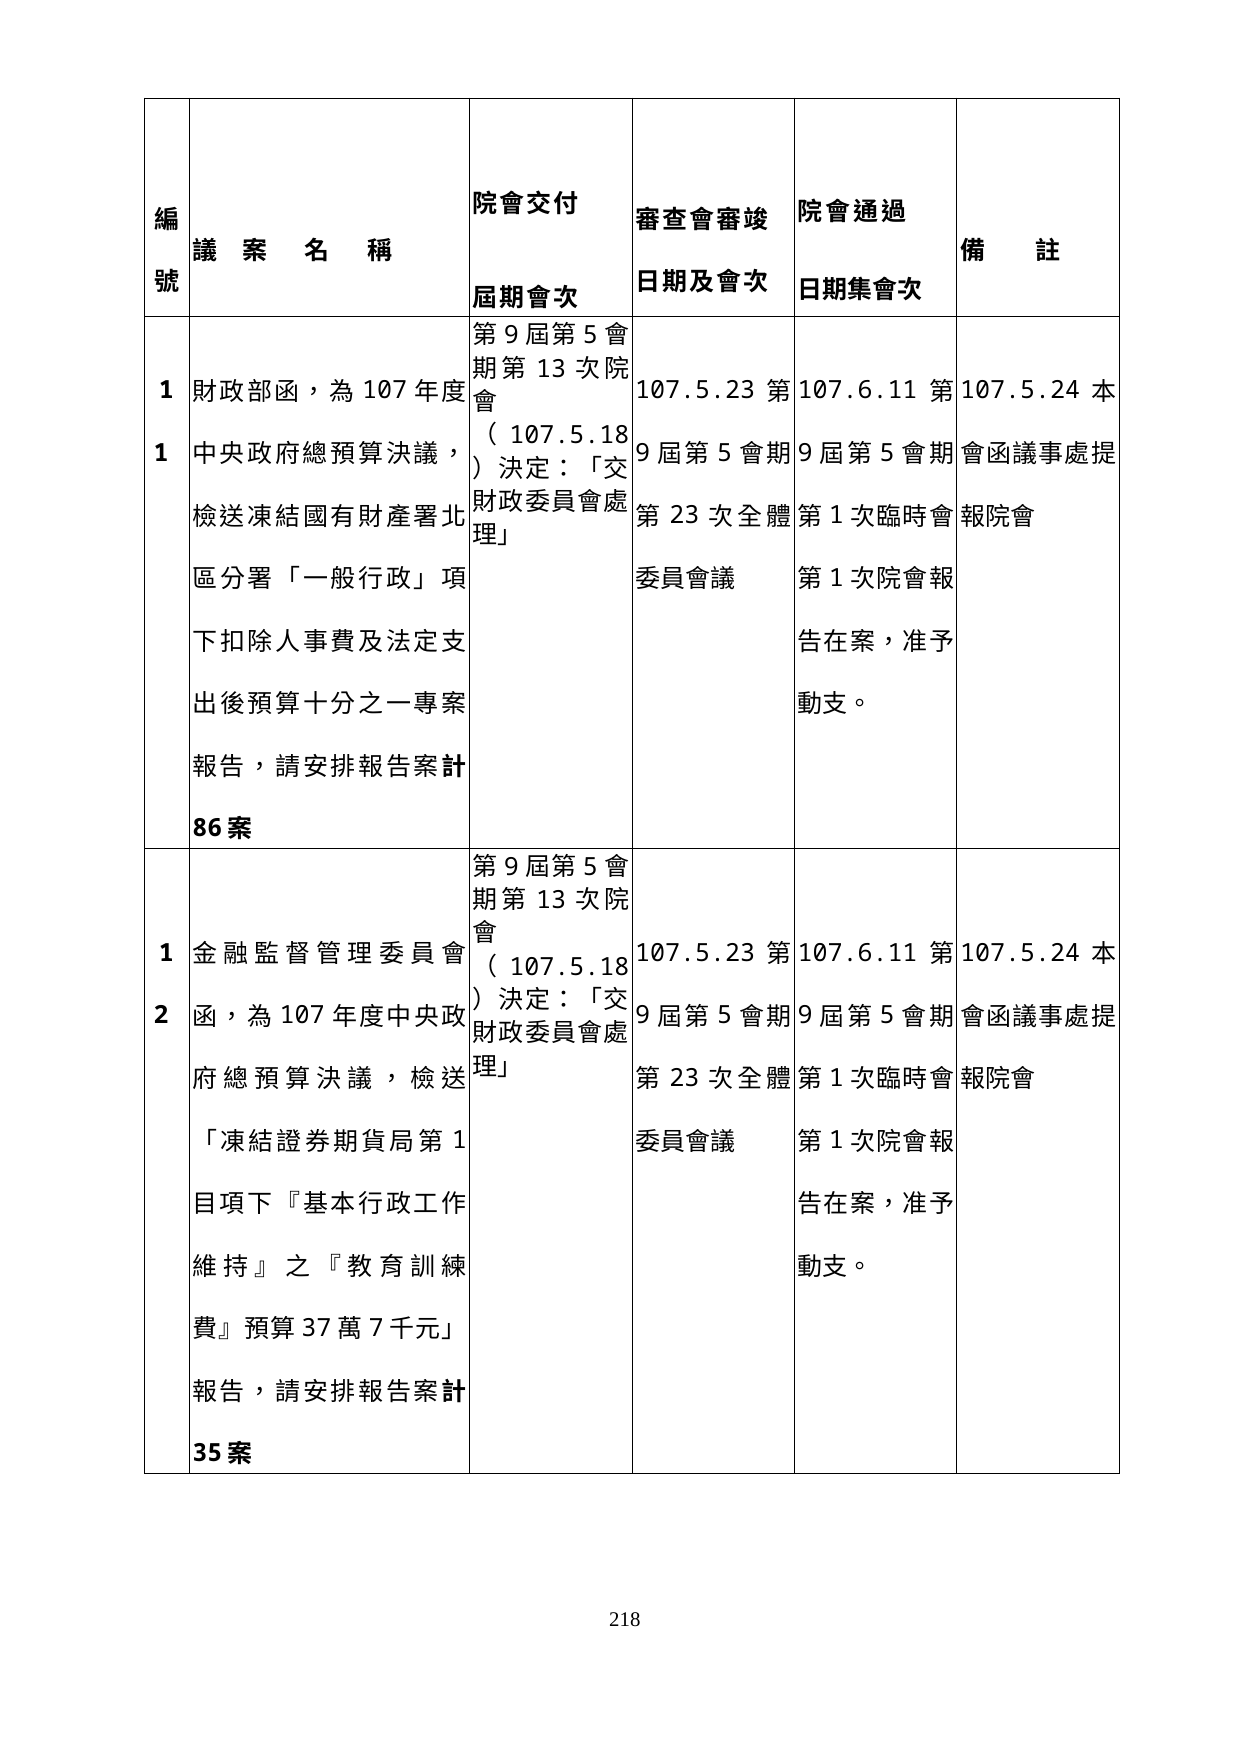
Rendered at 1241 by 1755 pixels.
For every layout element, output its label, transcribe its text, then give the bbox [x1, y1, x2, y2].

table_header 院會通過 日期集會次 [795, 99, 956, 316]
table_cell 107.5.24本會函議事處提報院會 [957, 849, 1119, 1472]
table_header 院會交付 屆期會次 [470, 99, 632, 316]
table_header 審查會審竣日期及會次 [633, 99, 794, 316]
table_cell [145, 849, 189, 1472]
table_header 編號 [145, 99, 189, 316]
table_cell 107.5.24本會函議事處提報院會 [957, 317, 1119, 847]
table_cell [145, 317, 189, 847]
table_cell 第9屆第5會期第13次院會（107.5.18）決定：「交財政委員會處理」 [470, 317, 632, 847]
table_header 備 註 [957, 99, 1119, 316]
table_header 議 案 名 稱 [190, 99, 469, 316]
table_cell 107.6.11第9屆第5會期第1次臨時會第1次院會報告在案，准予動支。 [795, 849, 956, 1472]
table_cell 財政部函，為107年度中央政府總預算決議，檢送凍結國有財產署北區分署「一般行政」項下扣除人事費及法定支出後預算十分之一專案報告，請安排報告案計86案 [190, 317, 469, 847]
table_cell 107.5.23第9屆第5會期第23次全體委員會議 [633, 317, 794, 847]
table_cell 金融監督管理委員會函，為107年度中央政府總預算決議，檢送「凍結證券期貨局第1 目項下『基本行政工作維持』之『教育訓練費』預算37萬7千元」報告，請安排報告案計35案 [190, 849, 469, 1472]
table_cell 107.6.11第9屆第5會期第1次臨時會第1次院會報告在案，准予動支。 [795, 317, 956, 847]
table_cell 第9屆第5會期第13次院會（107.5.18）決定：「交財政委員會處理」 [470, 849, 632, 1472]
table_cell 107.5.23第9屆第5會期第23次全體委員會議 [633, 849, 794, 1472]
